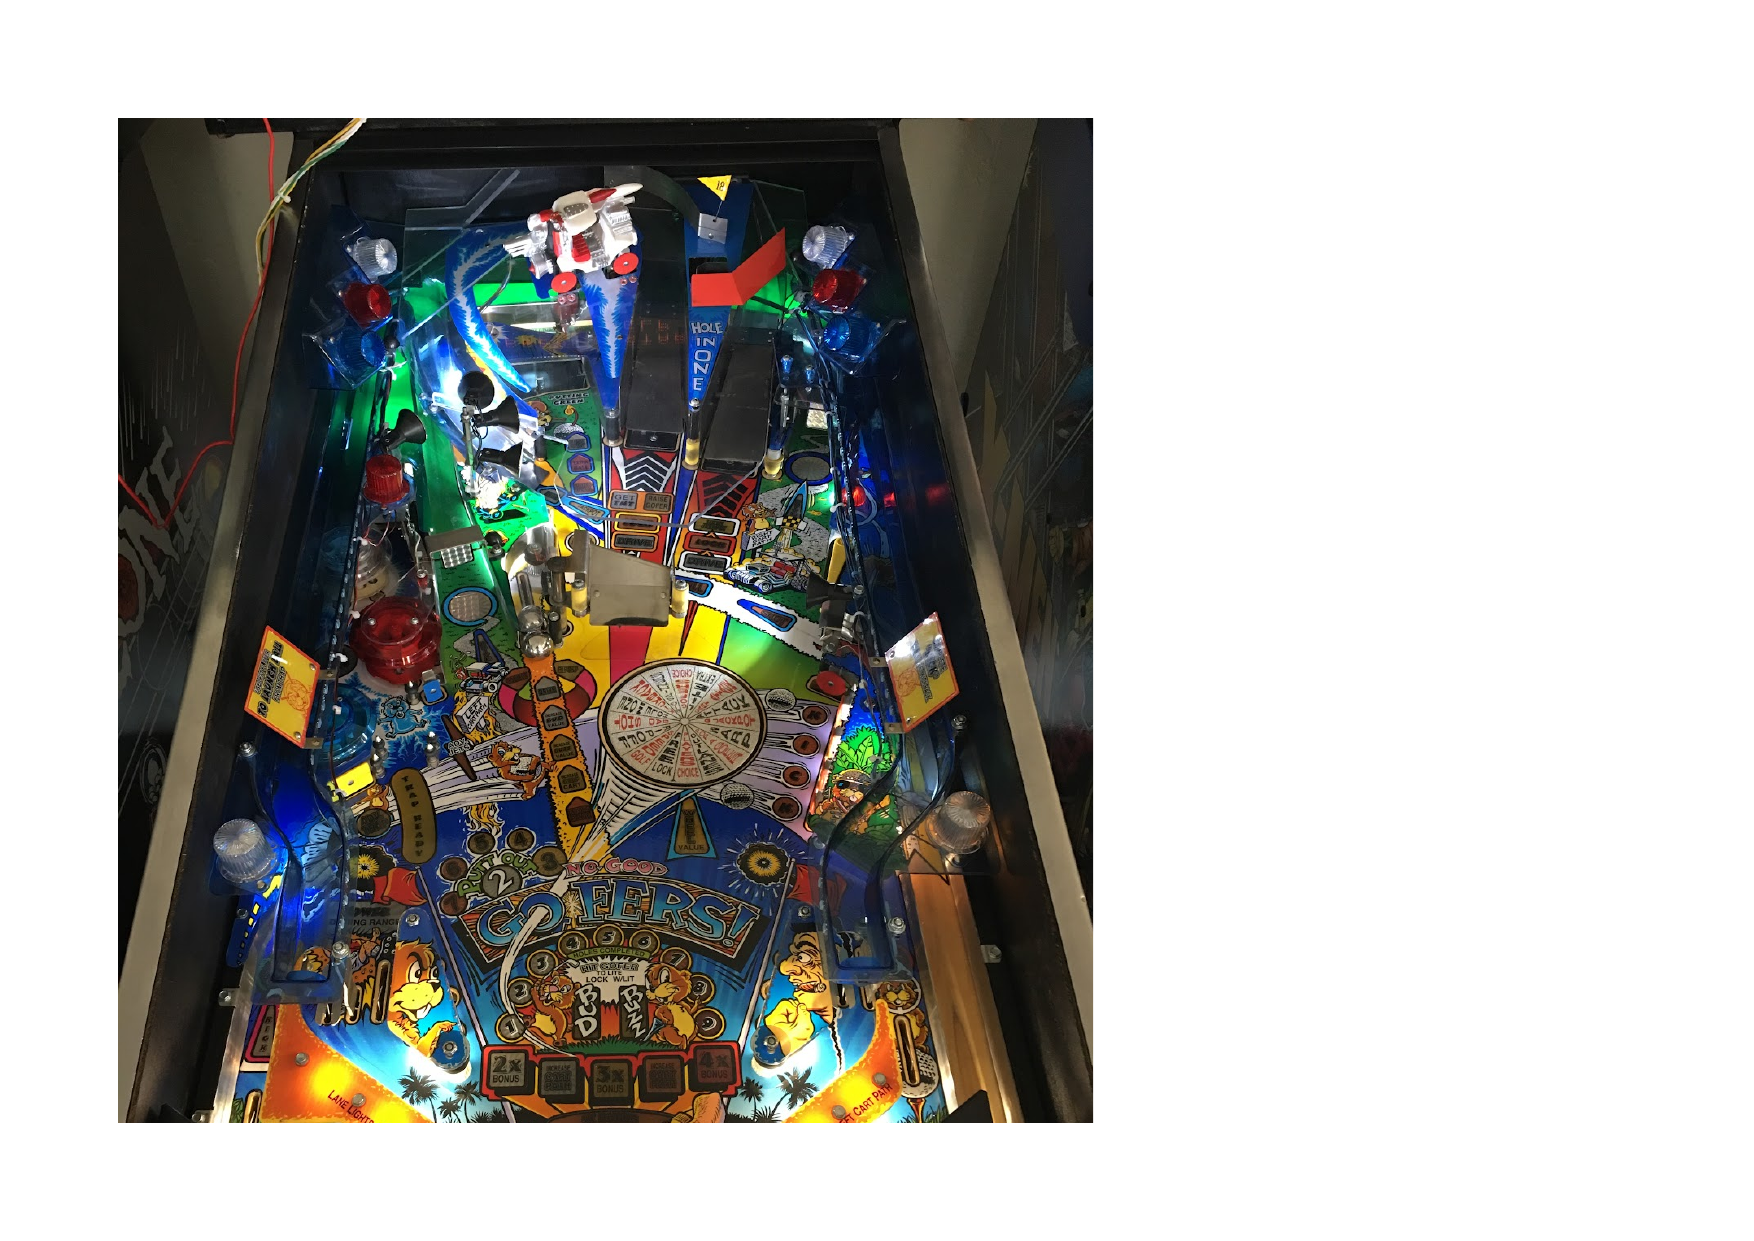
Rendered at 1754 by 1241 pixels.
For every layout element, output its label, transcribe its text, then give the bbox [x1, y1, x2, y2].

picture [118, 118, 1094, 1123]
text Example using pass-through wire harness. The Pinduino Board Board will plug here. For pictures of Pinduino power board installation: Click Here [1094, 118, 1635, 1122]
